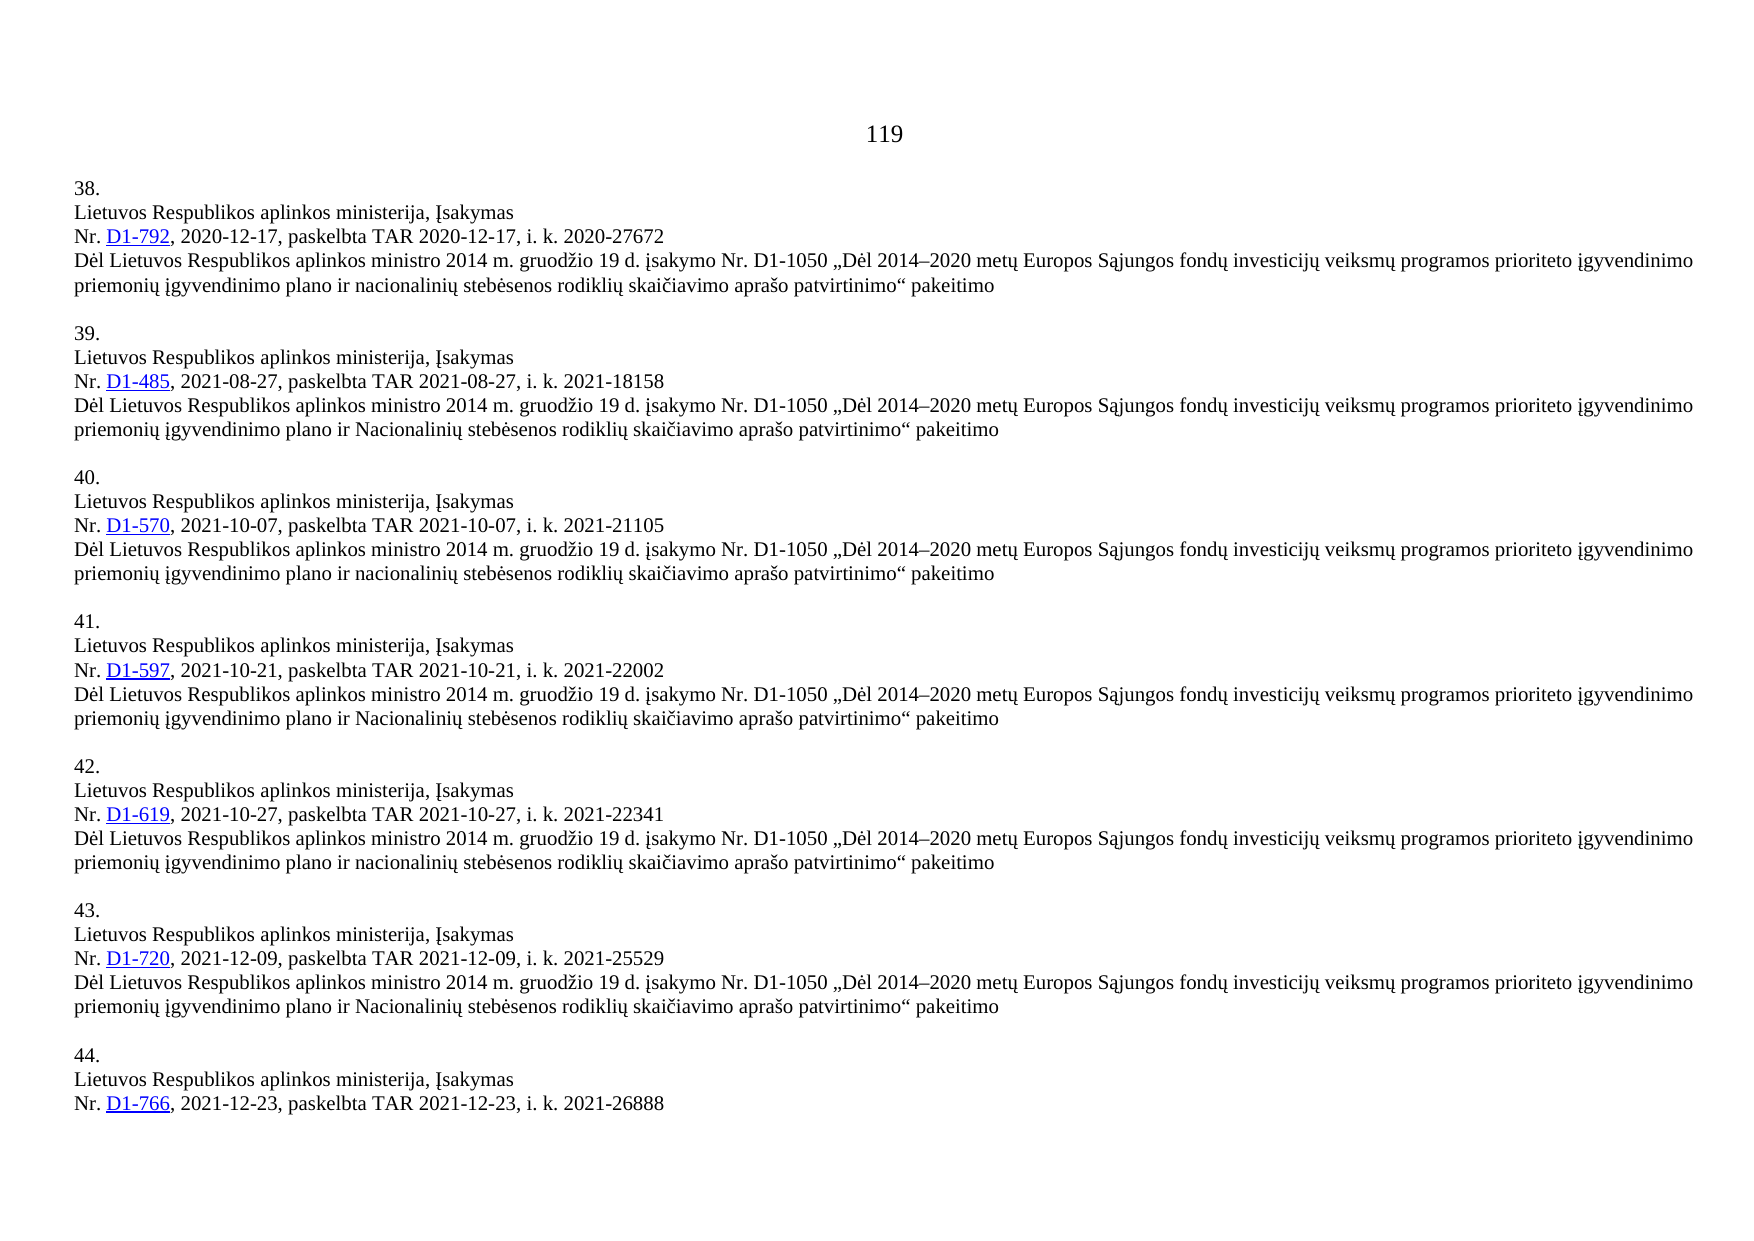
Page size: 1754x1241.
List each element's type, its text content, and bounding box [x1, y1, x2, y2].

text 43. [74, 898, 1695, 922]
text 38. [74, 176, 1695, 200]
text 39. [74, 321, 1695, 345]
text Nr. D1-597, 2021-10-21, paskelbta TAR 2021-10-21, i. k. 2021-22002 [74, 657, 1695, 682]
text Lietuvos Respublikos aplinkos ministerija, Įsakymas [74, 200, 1695, 224]
text Dėl Lietuvos Respublikos aplinkos ministro 2014 m. gruodžio 19 d. įsakymo Nr. D1-1050 „Dėl 2014–2020 metų Europos Sąjungos fondų investicijų veiksmų programos prioriteto įgyvendinimo priemonių įgyvendinimo plano ir nacionalinių stebėsenos rodiklių skaičiavimo aprašo patvirtinimo“ pakeitimo [74, 537, 1695, 585]
text Nr. D1-792, 2020-12-17, paskelbta TAR 2020-12-17, i. k. 2020-27672 [74, 224, 1695, 248]
text Nr. D1-766, 2021-12-23, paskelbta TAR 2021-12-23, i. k. 2021-26888 [74, 1091, 1695, 1115]
text Lietuvos Respublikos aplinkos ministerija, Įsakymas [74, 489, 1695, 513]
text Lietuvos Respublikos aplinkos ministerija, Įsakymas [74, 345, 1695, 369]
text Lietuvos Respublikos aplinkos ministerija, Įsakymas [74, 1067, 1695, 1091]
text 40. [74, 465, 1695, 489]
text Dėl Lietuvos Respublikos aplinkos ministro 2014 m. gruodžio 19 d. įsakymo Nr. D1-1050 „Dėl 2014–2020 metų Europos Sąjungos fondų investicijų veiksmų programos prioriteto įgyvendinimo priemonių įgyvendinimo plano ir nacionalinių stebėsenos rodiklių skaičiavimo aprašo patvirtinimo“ pakeitimo [74, 826, 1695, 874]
text Lietuvos Respublikos aplinkos ministerija, Įsakymas [74, 922, 1695, 946]
text Lietuvos Respublikos aplinkos ministerija, Įsakymas [74, 633, 1695, 657]
text Nr. D1-619, 2021-10-27, paskelbta TAR 2021-10-27, i. k. 2021-22341 [74, 802, 1695, 826]
text Dėl Lietuvos Respublikos aplinkos ministro 2014 m. gruodžio 19 d. įsakymo Nr. D1-1050 „Dėl 2014–2020 metų Europos Sąjungos fondų investicijų veiksmų programos prioriteto įgyvendinimo priemonių įgyvendinimo plano ir Nacionalinių stebėsenos rodiklių skaičiavimo aprašo patvirtinimo“ pakeitimo [74, 682, 1695, 730]
text Dėl Lietuvos Respublikos aplinkos ministro 2014 m. gruodžio 19 d. įsakymo Nr. D1-1050 „Dėl 2014–2020 metų Europos Sąjungos fondų investicijų veiksmų programos prioriteto įgyvendinimo priemonių įgyvendinimo plano ir Nacionalinių stebėsenos rodiklių skaičiavimo aprašo patvirtinimo“ pakeitimo [74, 970, 1695, 1018]
text Lietuvos Respublikos aplinkos ministerija, Įsakymas [74, 778, 1695, 802]
text 41. [74, 609, 1695, 633]
text Nr. D1-570, 2021-10-07, paskelbta TAR 2021-10-07, i. k. 2021-21105 [74, 513, 1695, 537]
text 44. [74, 1042, 1695, 1067]
text Nr. D1-720, 2021-12-09, paskelbta TAR 2021-12-09, i. k. 2021-25529 [74, 946, 1695, 970]
text Dėl Lietuvos Respublikos aplinkos ministro 2014 m. gruodžio 19 d. įsakymo Nr. D1-1050 „Dėl 2014–2020 metų Europos Sąjungos fondų investicijų veiksmų programos prioriteto įgyvendinimo priemonių įgyvendinimo plano ir nacionalinių stebėsenos rodiklių skaičiavimo aprašo patvirtinimo“ pakeitimo [74, 248, 1695, 297]
text 42. [74, 754, 1695, 778]
text Nr. D1-485, 2021-08-27, paskelbta TAR 2021-08-27, i. k. 2021-18158 [74, 369, 1695, 393]
text Dėl Lietuvos Respublikos aplinkos ministro 2014 m. gruodžio 19 d. įsakymo Nr. D1-1050 „Dėl 2014–2020 metų Europos Sąjungos fondų investicijų veiksmų programos prioriteto įgyvendinimo priemonių įgyvendinimo plano ir Nacionalinių stebėsenos rodiklių skaičiavimo aprašo patvirtinimo“ pakeitimo [74, 393, 1695, 441]
